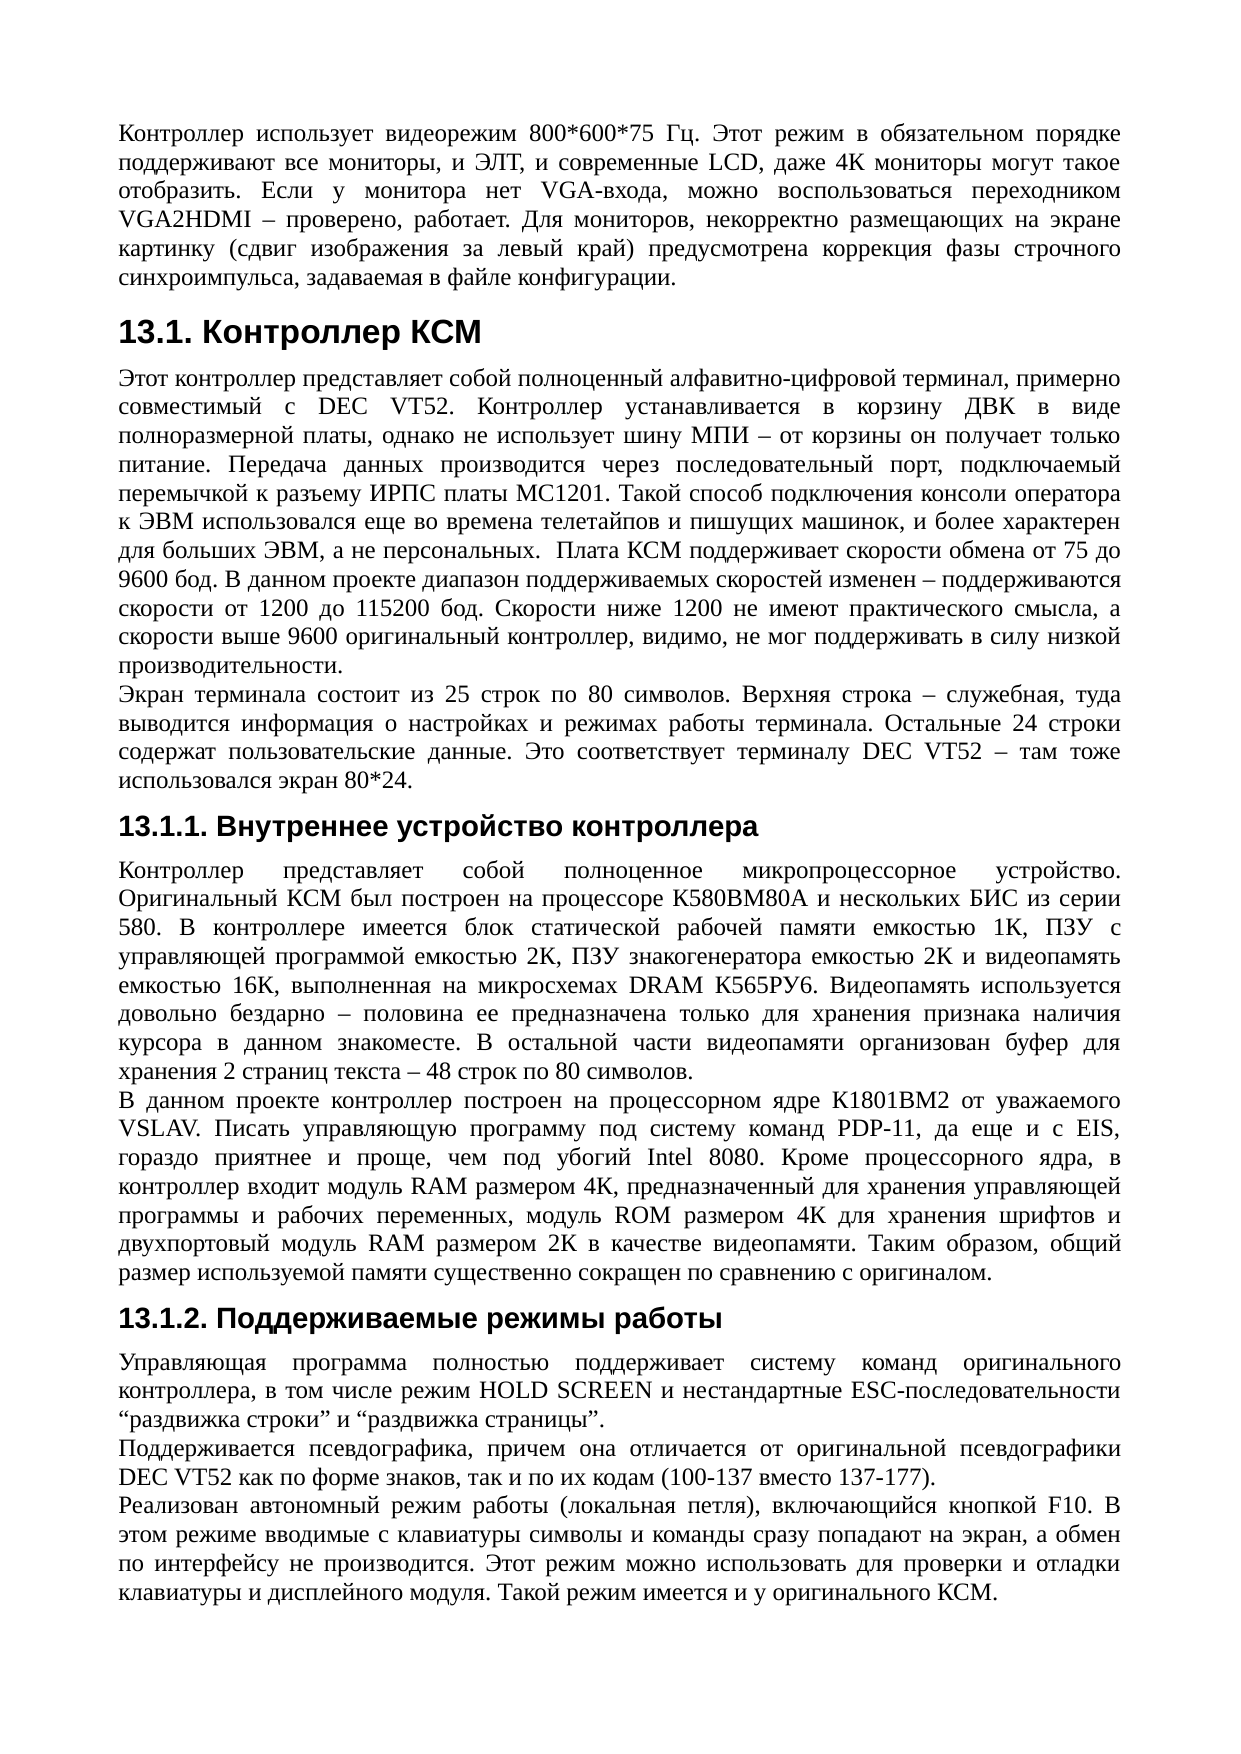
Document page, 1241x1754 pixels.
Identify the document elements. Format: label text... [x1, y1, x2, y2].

text Экран терминала состоит из 25 строк по 80 символов. Верхняя строка – служебная, туда выводится информация о настройках и режимах работы терминала. Остальные 24 строки содержат пользовательские данные. Это соответствует терминалу DEC VT52 – там тоже использовался экран 80*24. [118, 679, 1122, 794]
text Этот контроллер представляет собой полноценный алфавитно-цифровой терминал, примерно совместимый с DEC VT52. Контроллер устанавливается в корзину ДВК в виде полноразмерной платы, однако не использует шину МПИ – от корзины он получает только питание. Передача данных производится через последовательный порт, подключаемый перемычкой к разъему ИРПС платы МС1201. Такой способ подключения консоли оператора к ЭВМ использовался еще во времена телетайпов и пишущих машинок, и более характерен для больших ЭВМ, а не персональных. Плата КСМ поддерживает скорости обмена от 75 до 9600 бод. В данном проекте диапазон поддерживаемых скоростей изменен – поддерживаются скорости от 1200 до 115200 бод. Скорости ниже 1200 не имеют практического смысла, а скорости выше 9600 оригинальный контроллер, видимо, не мог поддерживать в силу низкой производительности. [118, 363, 1122, 679]
text Контроллер использует видеорежим 800*600*75 Гц. Этот режим в обязательном порядке поддерживают все мониторы, и ЭЛТ, и современные LCD, даже 4К мониторы могут такое отобразить. Если у монитора нет VGA-входа, можно воспользоваться переходником VGA2HDMI – проверено, работает. Для мониторов, некорректно размещающих на экране картинку (сдвиг изображения за левый край) предусмотрена коррекция фазы строчного синхроимпульса, задаваемая в файле конфигурации. [118, 118, 1122, 291]
subtitle 13.1.2. Поддерживаемые режимы работы [118, 1301, 1122, 1334]
subtitle 13.1. Контроллер КСМ [118, 311, 1122, 350]
subtitle 13.1.1. Внутреннее устройство контроллера [118, 808, 1122, 842]
text Управляющая программа полностью поддерживает систему команд оригинального контроллера, в том числе режим HOLD SCREEN и нестандартные ESC-последовательности “раздвижка строки” и “раздвижка страницы”. [118, 1347, 1122, 1433]
text Контроллер представляет собой полноценное микропроцессорное устройство. Оригинальный КСМ был построен на процессоре К580ВМ80А и нескольких БИС из серии 580. В контроллере имеется блок статической рабочей памяти емкостью 1К, ПЗУ с управляющей программой емкостью 2К, ПЗУ знакогенератора емкостью 2К и видеопамять емкостью 16К, выполненная на микросхемах DRAM К565РУ6. Видеопамять используется довольно бездарно – половина ее предназначена только для хранения признака наличия курсора в данном знакоместе. В остальной части видеопамяти организован буфер для хранения 2 страниц текста – 48 строк по 80 символов. [118, 855, 1122, 1085]
text Реализован автономный режим работы (локальная петля), включающийся кнопкой F10. В этом режиме вводимые с клавиатуры символы и команды сразу попадают на экран, а обмен по интерфейсу не производится. Этот режим можно использовать для проверки и отладки клавиатуры и дисплейного модуля. Такой режим имеется и у оригинального КСМ. [118, 1491, 1122, 1606]
text В данном проекте контроллер построен на процессорном ядре К1801ВМ2 от уважаемого VSLAV. Писать управляющую программу под систему команд PDP-11, да еще и с EIS, гораздо приятнее и проще, чем под убогий Intel 8080. Кроме процессорного ядра, в контроллер входит модуль RAM размером 4К, предназначенный для хранения управляющей программы и рабочих переменных, модуль ROM размером 4К для хранения шрифтов и двухпортовый модуль RAM размером 2К в качестве видеопамяти. Таким образом, общий размер используемой памяти существенно сокращен по сравнению с оригиналом. [118, 1085, 1122, 1286]
text Поддерживается псевдографика, причем она отличается от оригинальной псевдографики DEC VT52 как по форме знаков, так и по их кодам (100-137 вместо 137-177). [118, 1433, 1122, 1491]
